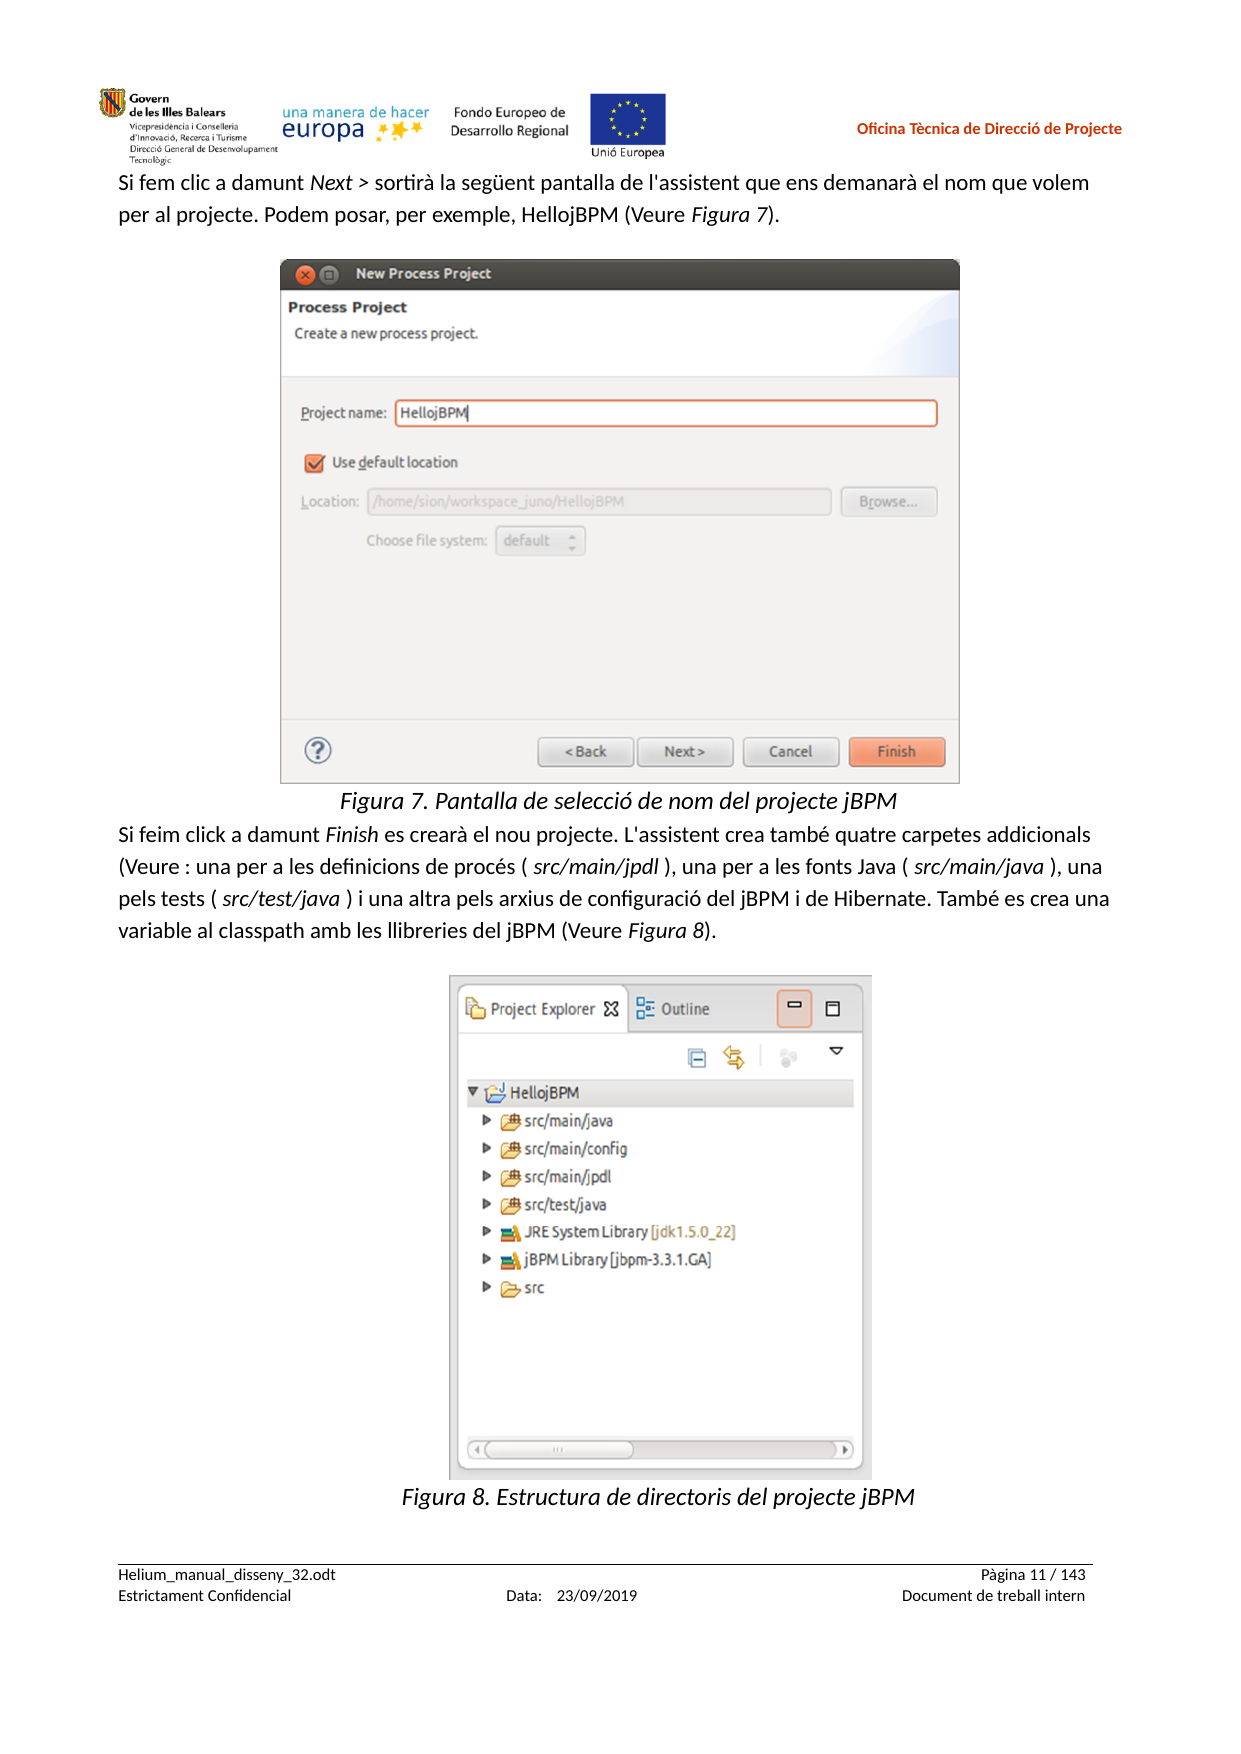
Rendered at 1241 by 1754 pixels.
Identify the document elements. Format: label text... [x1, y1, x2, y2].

text Figura 7. Pantalla de selecció de nom del projecte jBPM [279, 786, 962, 816]
picture [447, 973, 873, 1481]
picture [278, 257, 962, 786]
text Si fem clic a damunt Next > sortirà la següent pantalla de l'assistent que ens demanarà el nom que volem per al projecte. Podem posar, per exemple, HellojBPM (Veure Figura 7). [118, 168, 1122, 228]
picture [99, 87, 668, 166]
text Figura 8. Estructura de directoris del projecte jBPM [364, 1481, 955, 1511]
text Si feim click a damunt Finish es crearà el nou projecte. L'assistent crea també quatre carpetes addicionals (Veure : una per a les definicions de procés ( src/main/jpdl ), una per a les fonts Java ( src/main/java ), una pels tests ( src/test/java ) i una altra pels arxius de configuració del jBPM i de Hibernate. També es crea una variable al classpath amb les llibreries del jBPM (Veure Figura 8). [118, 245, 1122, 944]
